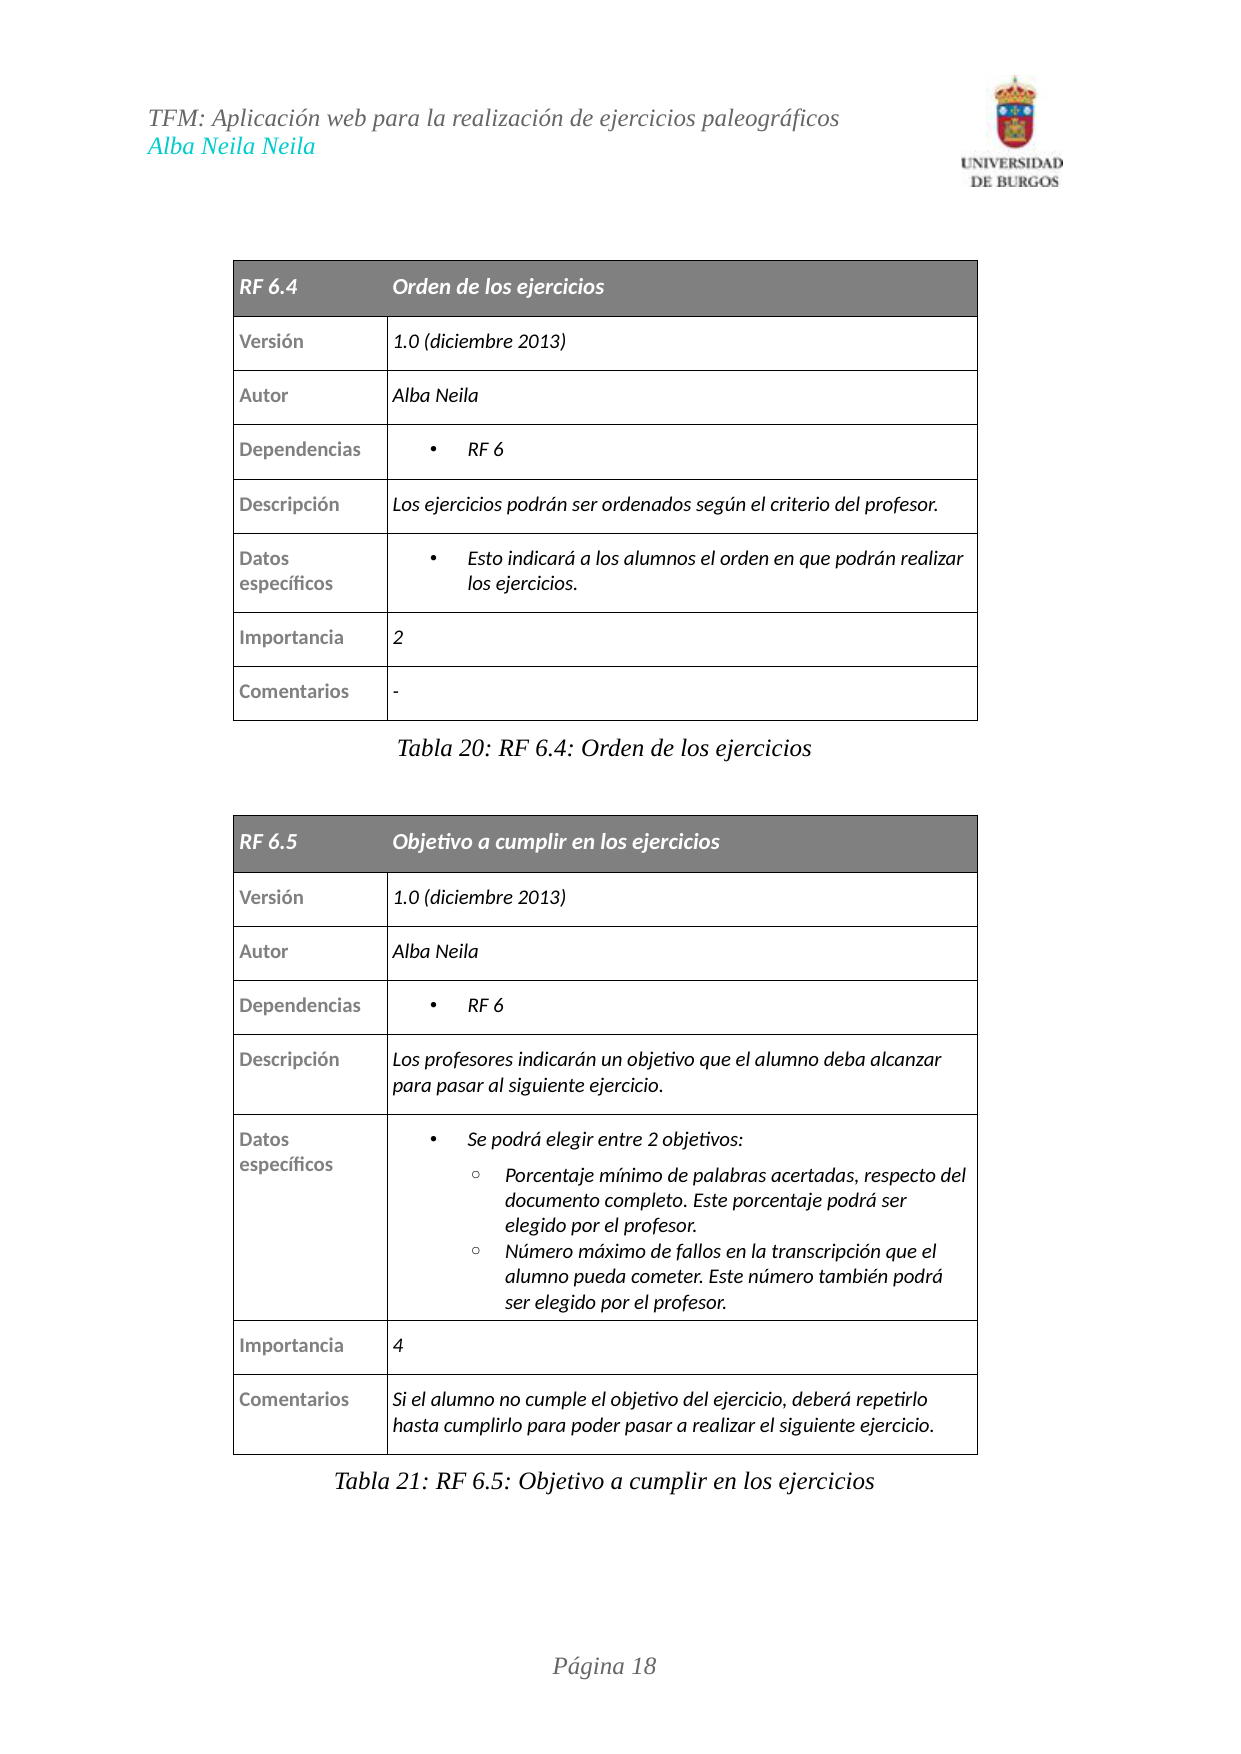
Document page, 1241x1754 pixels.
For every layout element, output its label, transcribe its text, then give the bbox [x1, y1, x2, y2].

table_cell Datos específicos [234, 534, 387, 612]
table_cell Autor [234, 371, 387, 424]
table_cell Esto indicará a los alumnos el orden en que podrán realizar los ejercicios. [388, 534, 977, 612]
table_cell 2 [388, 613, 977, 666]
table_cell Importancia [234, 613, 387, 666]
table_cell Datos específicos [234, 1115, 387, 1320]
table_cell Alba Neila [388, 371, 977, 424]
table_cell Dependencias [234, 981, 387, 1034]
table_cell Alba Neila [388, 927, 977, 980]
table_cell Autor [234, 927, 387, 980]
table_cell 4 [388, 1321, 977, 1374]
table_cell Los ejercicios podrán ser ordenados según el criterio del profesor. [388, 480, 977, 532]
picture [961, 75, 1063, 187]
table_header Orden de los ejercicios [387, 261, 977, 316]
table_header RF 6.5 [234, 816, 387, 872]
table_header RF 6.4 [234, 261, 387, 316]
table_header Objetivo a cumplir en los ejercicios [387, 816, 977, 872]
table_cell 1.0 (diciembre 2013) [388, 873, 977, 926]
table_cell Los profesores indicarán un objetivo que el alumno deba alcanzar para pasar al siguiente ejercicio. [388, 1035, 977, 1113]
table_cell RF 6 [388, 425, 977, 478]
table_cell Comentarios [234, 1375, 387, 1454]
table_cell Se podrá elegir entre 2 objetivos: Porcentaje mínimo de palabras acertadas, respecto del documento completo. Este porcentaje podrá ser elegido por el profesor. Número máximo de fallos en la transcripción que el alumno pueda cometer. Este número también podrá ser elegido por el profesor. [388, 1115, 977, 1320]
table_cell Descripción [234, 1035, 387, 1113]
table_cell Versión [234, 317, 387, 370]
table_cell - [388, 667, 977, 720]
table_cell Importancia [234, 1321, 387, 1374]
table_cell Si el alumno no cumple el objetivo del ejercicio, deberá repetirlo hasta cumplirlo para poder pasar a realizar el siguiente ejercicio. [388, 1375, 977, 1454]
table_cell Comentarios [234, 667, 387, 720]
text Tabla 21: RF 6.5: Objetivo a cumplir en los ejercicios [148, 1466, 1063, 1495]
table_cell RF 6 [388, 981, 977, 1034]
table_cell Descripción [234, 480, 387, 532]
table_cell Dependencias [234, 425, 387, 478]
table_cell Versión [234, 873, 387, 926]
table_cell 1.0 (diciembre 2013) [388, 317, 977, 370]
text Tabla 20: RF 6.4: Orden de los ejercicios [148, 733, 1063, 761]
